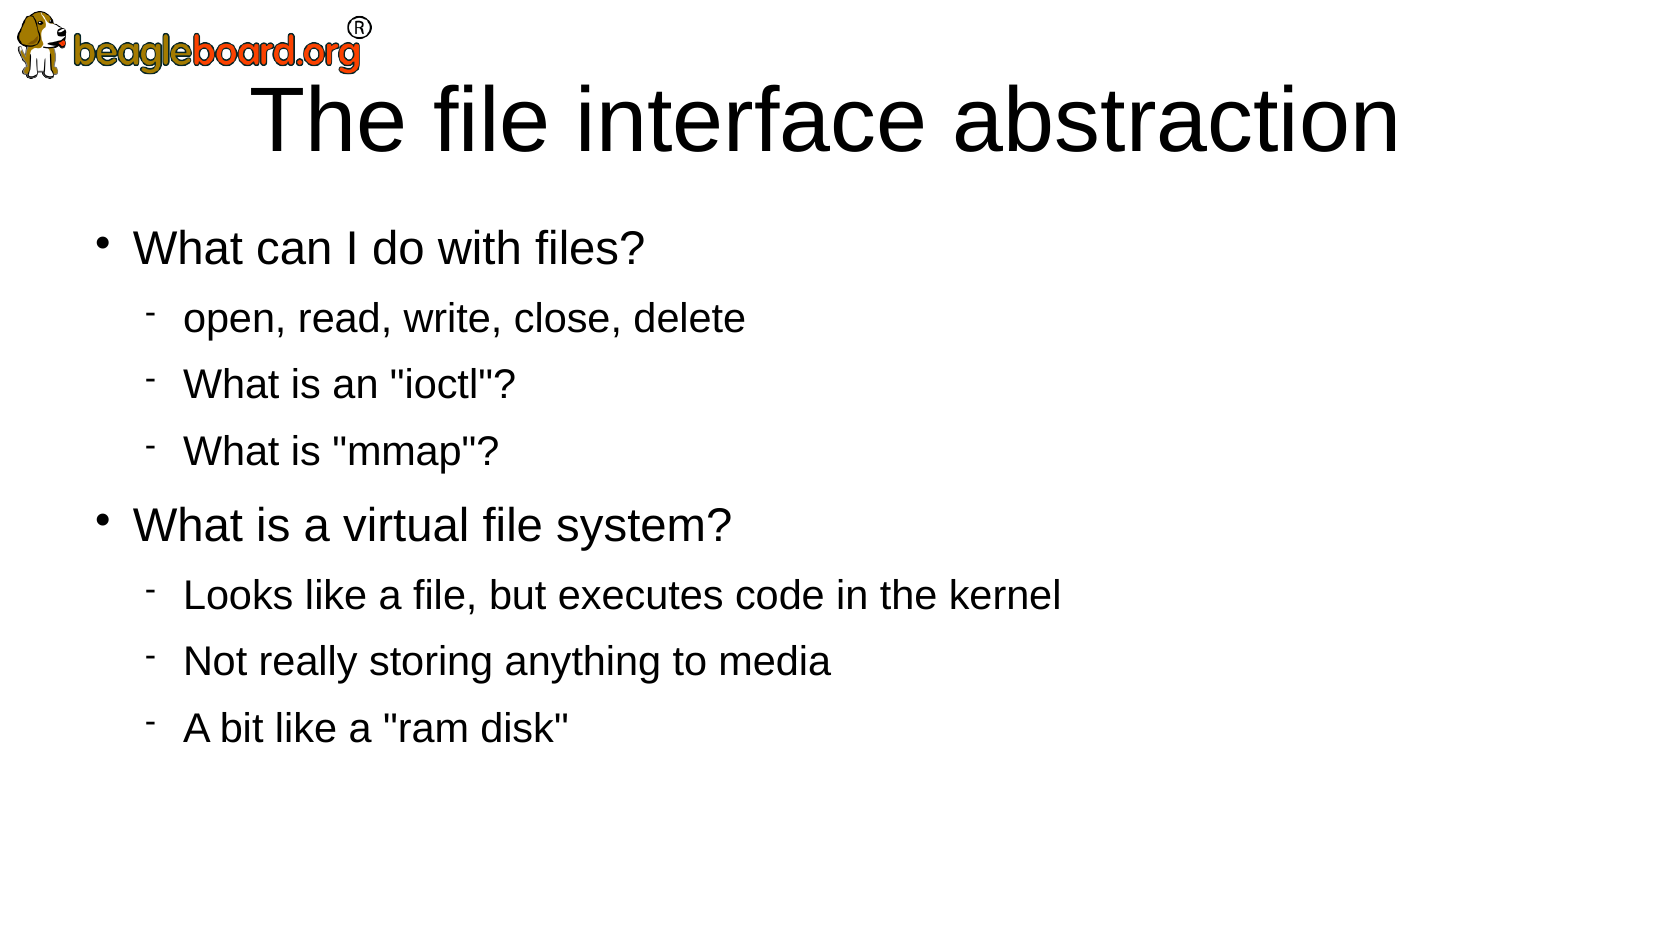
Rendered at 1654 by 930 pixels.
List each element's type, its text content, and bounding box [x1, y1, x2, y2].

text_box What can I do with files? open, read, write, close, delete What is an "ioctl"? What is "mmap"? What is a virtual file system? Looks like a file, but executes code in the kernel Not really storing anything to media A bit like a "ram disk" [82, 217, 1571, 757]
text_box The file interface abstraction [82, 37, 1571, 193]
picture [17, 11, 372, 79]
